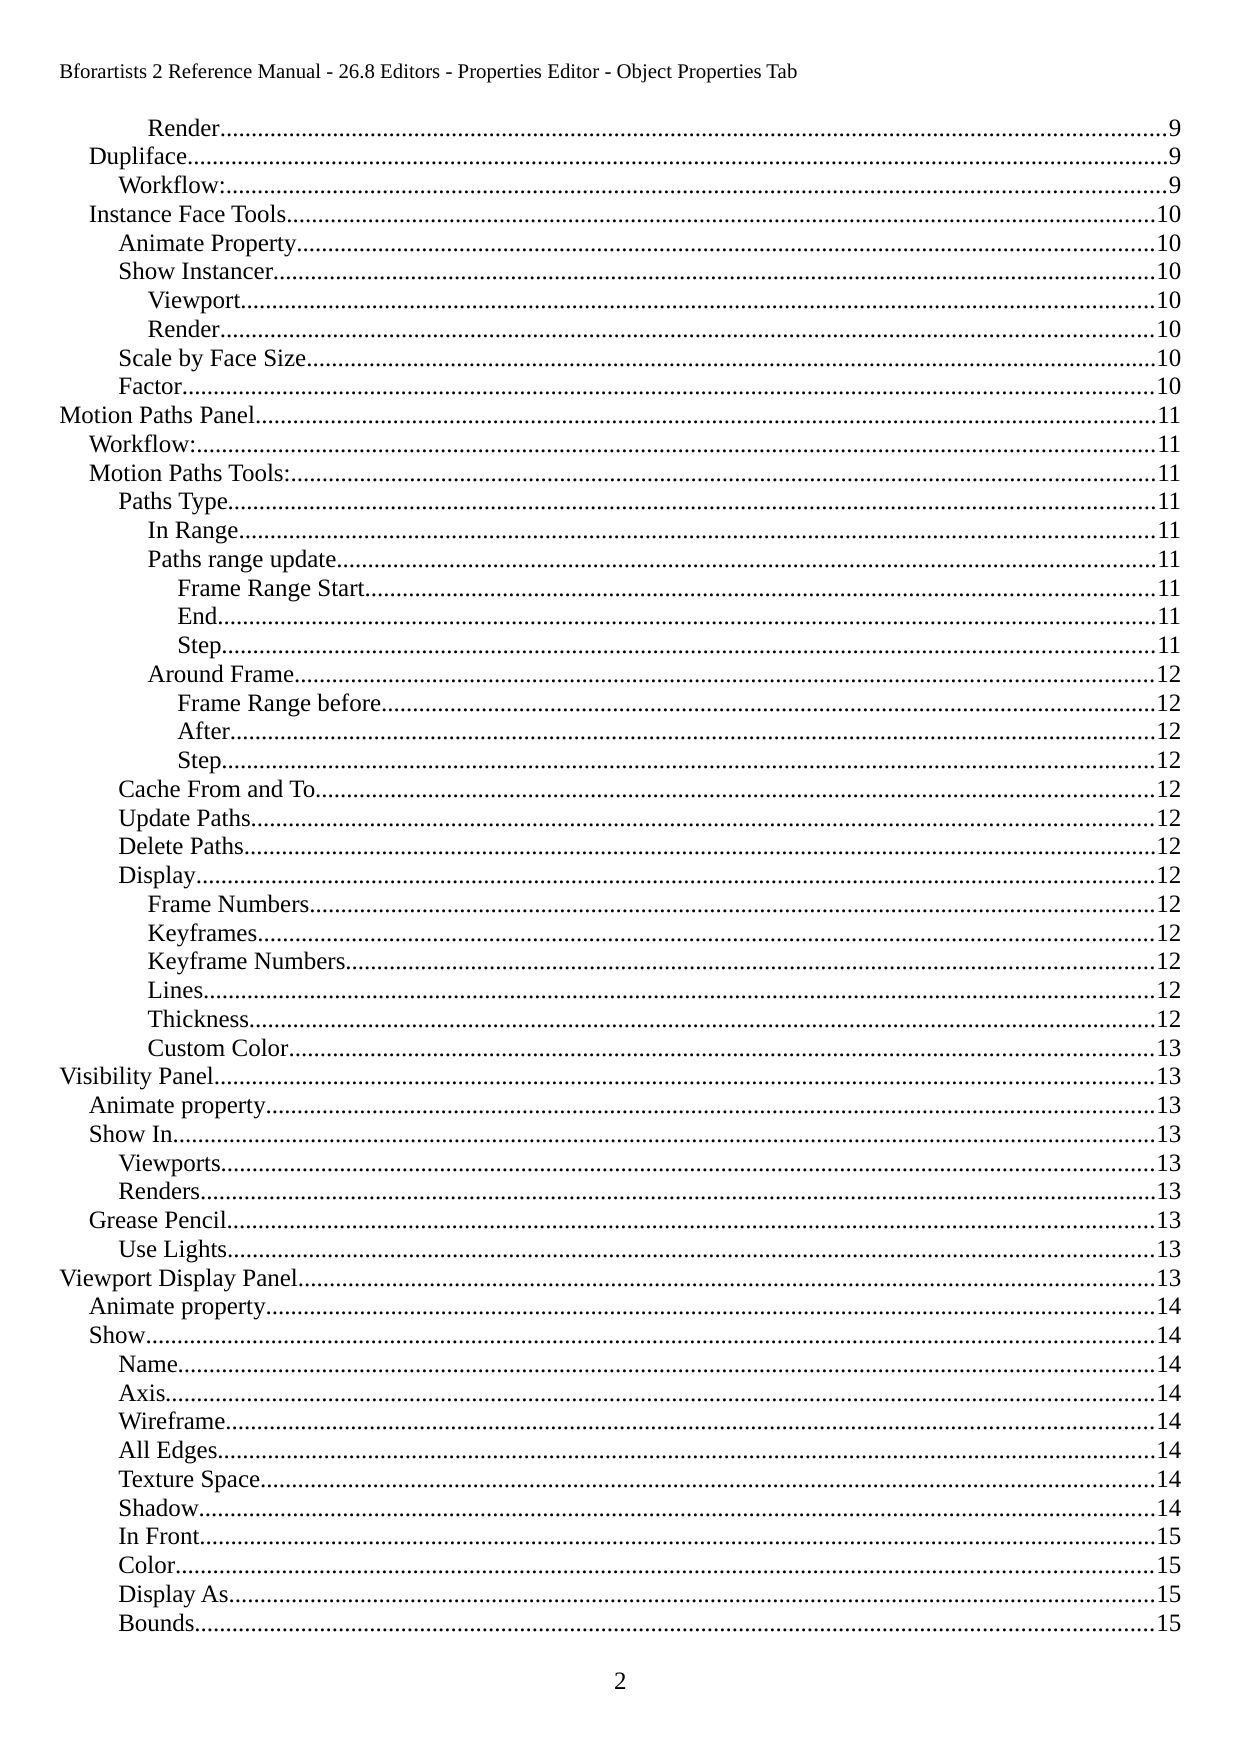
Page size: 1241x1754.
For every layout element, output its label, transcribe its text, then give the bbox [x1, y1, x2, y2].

text Update Paths 12 [118, 803, 1181, 831]
text Workflow: 11 [88, 429, 1181, 458]
text All Edges 14 [118, 1435, 1181, 1464]
text Wireframe 14 [118, 1406, 1181, 1435]
text Renders 13 [118, 1176, 1181, 1205]
text Animate property 14 [88, 1291, 1181, 1320]
text Step 12 [177, 745, 1181, 774]
text Dupliface 9 [88, 141, 1181, 170]
text Show In 13 [88, 1119, 1181, 1148]
text Delete Paths 12 [118, 831, 1181, 860]
text Use Lights 13 [118, 1234, 1181, 1263]
text Thickness 12 [147, 1004, 1181, 1033]
text Shadow 14 [118, 1493, 1181, 1521]
text Lines 12 [147, 975, 1181, 1004]
text Frame Range Start 11 [177, 573, 1181, 601]
text Color 15 [118, 1550, 1181, 1579]
text In Range 11 [147, 515, 1181, 544]
text In Front 15 [118, 1521, 1181, 1550]
text Render 10 [147, 314, 1181, 343]
text Keyframe Numbers 12 [147, 946, 1181, 975]
text Bounds 15 [118, 1608, 1181, 1636]
text Cache From and To 12 [118, 774, 1181, 803]
text Scale by Face Size 10 [118, 343, 1181, 371]
text Display 12 [118, 860, 1181, 889]
text Visibility Panel 13 [59, 1061, 1181, 1090]
text Paths Type 11 [118, 486, 1181, 515]
text Keyframes 12 [147, 918, 1181, 946]
text Motion Paths Panel 11 [59, 400, 1181, 429]
text Show Instancer 10 [118, 256, 1181, 285]
text Around Frame 12 [147, 659, 1181, 688]
text Instance Face Tools 10 [88, 199, 1181, 228]
text Workflow: 9 [118, 170, 1181, 199]
text Grease Pencil 13 [88, 1205, 1181, 1234]
text Render 9 [147, 113, 1181, 141]
text Frame Range before 12 [177, 688, 1181, 716]
text Viewport Display Panel 13 [59, 1263, 1181, 1291]
text Step 11 [177, 630, 1181, 659]
text Animate property 13 [88, 1090, 1181, 1119]
text Paths range update 11 [147, 544, 1181, 573]
text Factor 10 [118, 371, 1181, 400]
text Custom Color 13 [147, 1033, 1181, 1061]
text Name 14 [118, 1349, 1181, 1378]
text After 12 [177, 716, 1181, 745]
text Viewport 10 [147, 285, 1181, 314]
text Axis 14 [118, 1378, 1181, 1406]
text End 11 [177, 601, 1181, 630]
text Motion Paths Tools: 11 [88, 458, 1181, 486]
text Viewports 13 [118, 1148, 1181, 1176]
text Show 14 [88, 1320, 1181, 1349]
text Display As 15 [118, 1579, 1181, 1608]
text Animate Property 10 [118, 228, 1181, 256]
text Texture Space 14 [118, 1464, 1181, 1493]
text Frame Numbers 12 [147, 889, 1181, 918]
